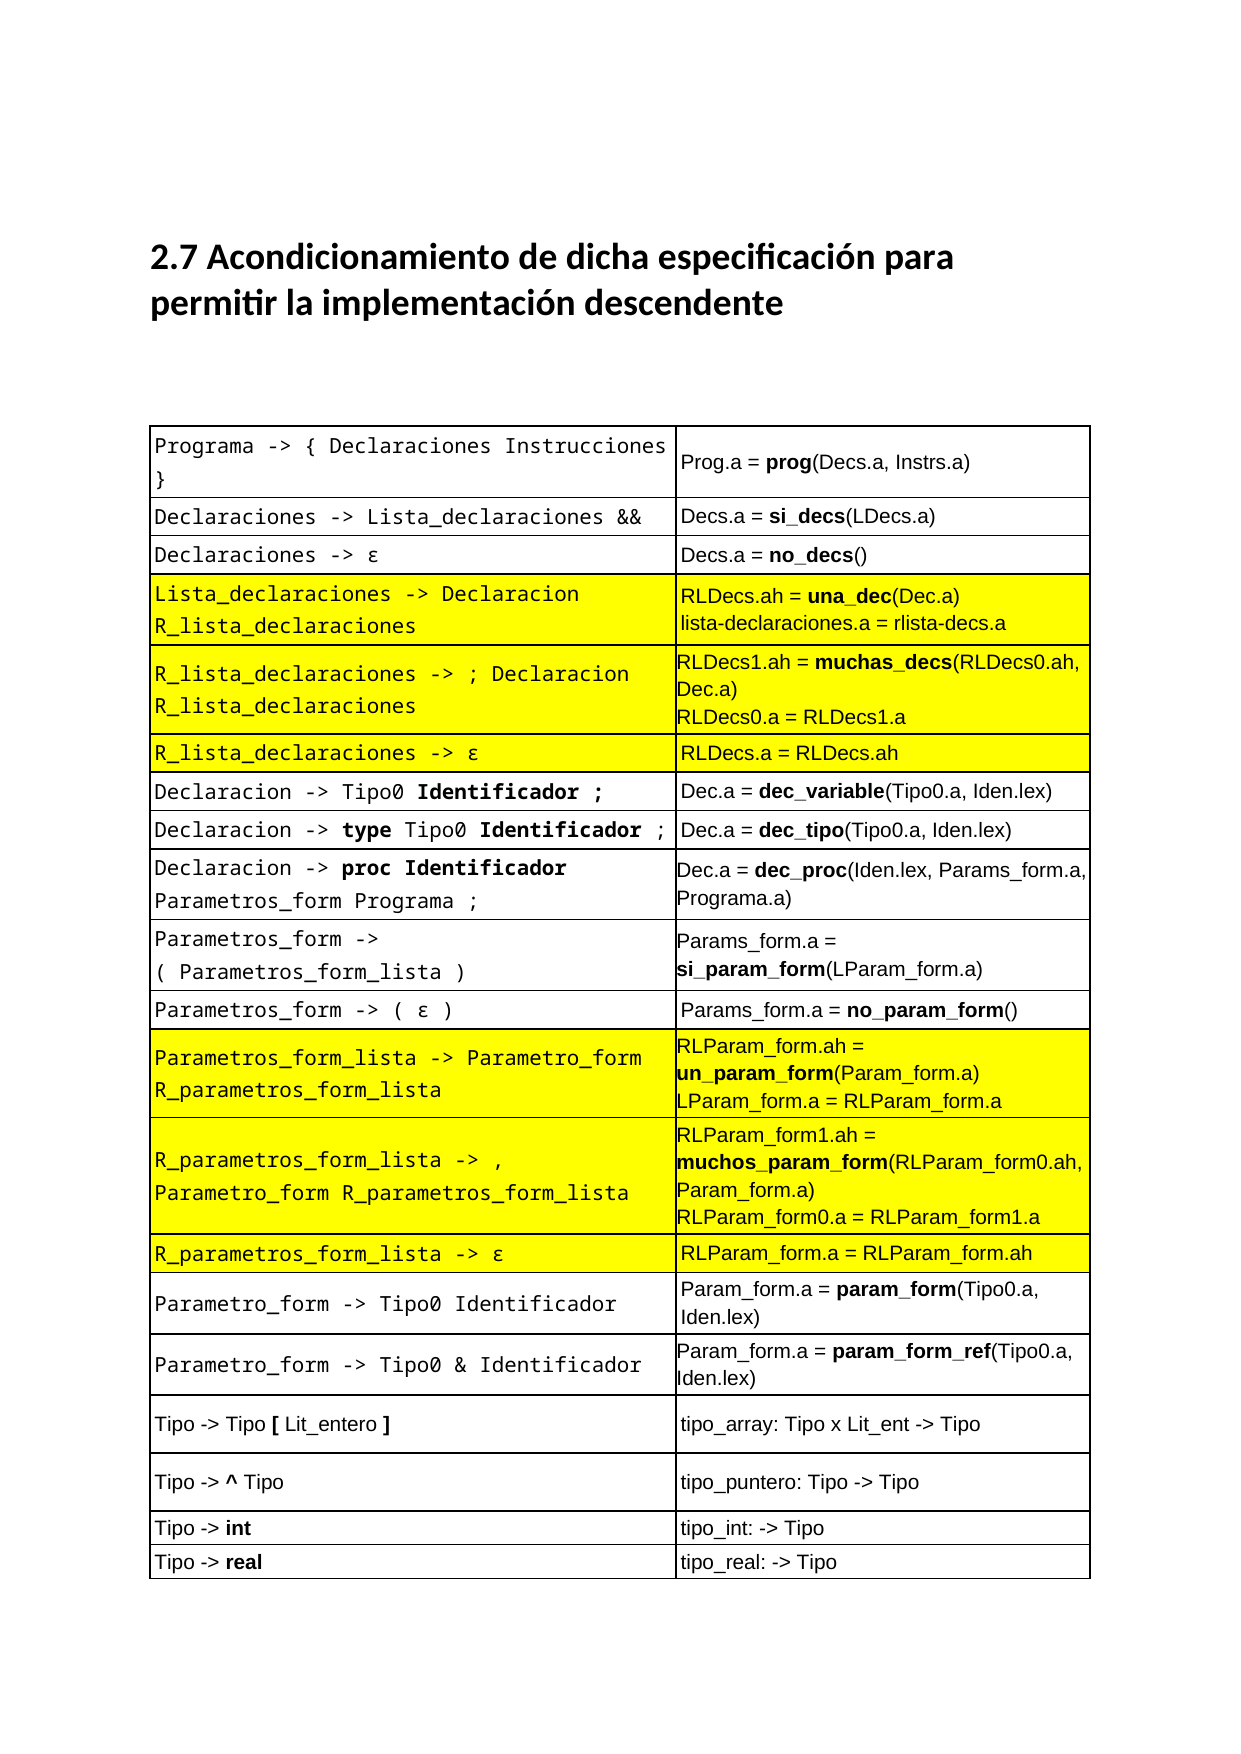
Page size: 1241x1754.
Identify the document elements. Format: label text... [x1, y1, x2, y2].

table_cell tipo_real: -> Tipo [677, 1545, 1089, 1578]
table_cell Param_form.a = param_form_ref(Tipo0.a, Iden.lex) [677, 1335, 1089, 1394]
table_cell R_lista_declaraciones -> ; Declaracion R_lista_declaraciones [151, 646, 675, 733]
table_cell Dec.a = dec_tipo(Tipo0.a, Iden.lex) [677, 811, 1089, 848]
table_cell Tipo -> real [151, 1545, 675, 1578]
table_cell Decs.a = si_decs(LDecs.a) [677, 498, 1089, 535]
table_cell Dec.a = dec_variable(Tipo0.a, Iden.lex) [677, 773, 1089, 809]
table_cell Dec.a = dec_proc(Iden.lex, Params_form.a, Programa.a) [677, 850, 1089, 919]
table_cell Param_form.a = param_form(Tipo0.a, Iden.lex) [677, 1273, 1089, 1333]
table_cell Declaraciones -> ε [151, 536, 675, 573]
table_cell Params_form.a = no_param_form() [677, 991, 1089, 1028]
table_header Prog.a = prog(Decs.a, Instrs.a) [677, 427, 1089, 496]
table_cell R_parametros_form_lista -> ε [151, 1235, 675, 1272]
table_cell tipo_puntero: Tipo -> Tipo [677, 1454, 1089, 1510]
table_cell Decs.a = no_decs() [677, 536, 1089, 573]
table_cell Lista_declaraciones -> Declaracion R_lista_declaraciones [151, 575, 675, 644]
table_cell tipo_array: Tipo x Lit_ent -> Tipo [677, 1396, 1089, 1452]
table_cell RLDecs1.ah = muchas_decs(RLDecs0.ah, Dec.a) RLDecs0.a = RLDecs1.a [677, 646, 1089, 733]
table_cell Parametros_form_lista -> Parametro_form R_parametros_form_lista [151, 1030, 675, 1117]
table_cell RLParam_form1.ah = muchos_param_form(RLParam_form0.ah, Param_form.a) RLParam_form0.a = RLParam_form1.a [677, 1118, 1089, 1233]
table_cell Parametros_form -> ( Parametros_form_lista ) [151, 920, 675, 990]
table_cell tipo_int: -> Tipo [677, 1512, 1089, 1544]
table_cell Parametro_form -> Tipo0 & Identificador [151, 1335, 675, 1394]
table_cell Tipo -> int [151, 1512, 675, 1544]
table_cell Declaracion -> Tipo0 Identificador ; [151, 773, 675, 809]
table_cell R_parametros_form_lista -> , Parametro_form R_parametros_form_lista [151, 1118, 675, 1233]
table_cell RLParam_form.ah = un_param_form(Param_form.a) LParam_form.a = RLParam_form.a [677, 1030, 1089, 1117]
table_cell Params_form.a = si_param_form(LParam_form.a) [677, 920, 1089, 990]
table_cell Declaraciones -> Lista_declaraciones && [151, 498, 675, 535]
table_cell RLDecs.a = RLDecs.ah [677, 735, 1089, 771]
table_cell Parametro_form -> Tipo0 Identificador [151, 1273, 675, 1333]
table_cell RLParam_form.a = RLParam_form.ah [677, 1235, 1089, 1272]
table_cell R_lista_declaraciones -> ε [151, 735, 675, 771]
table_cell Declaracion -> proc Identificador Parametros_form Programa ; [151, 850, 675, 919]
subtitle 2.7 Acondicionamiento de dicha especificación para permitir la implementación descendente [150, 233, 1090, 325]
table_header Programa -> { Declaraciones Instrucciones } [151, 427, 675, 496]
table_cell Declaracion -> type Tipo0 Identificador ; [151, 811, 675, 848]
table_cell Parametros_form -> ( ε ) [151, 991, 675, 1028]
table_cell Tipo -> Tipo [ Lit_entero ] [151, 1396, 675, 1452]
table_cell Tipo -> ^ Tipo [151, 1454, 675, 1510]
table_cell RLDecs.ah = una_dec(Dec.a) lista-declaraciones.a = rlista-decs.a [677, 575, 1089, 644]
